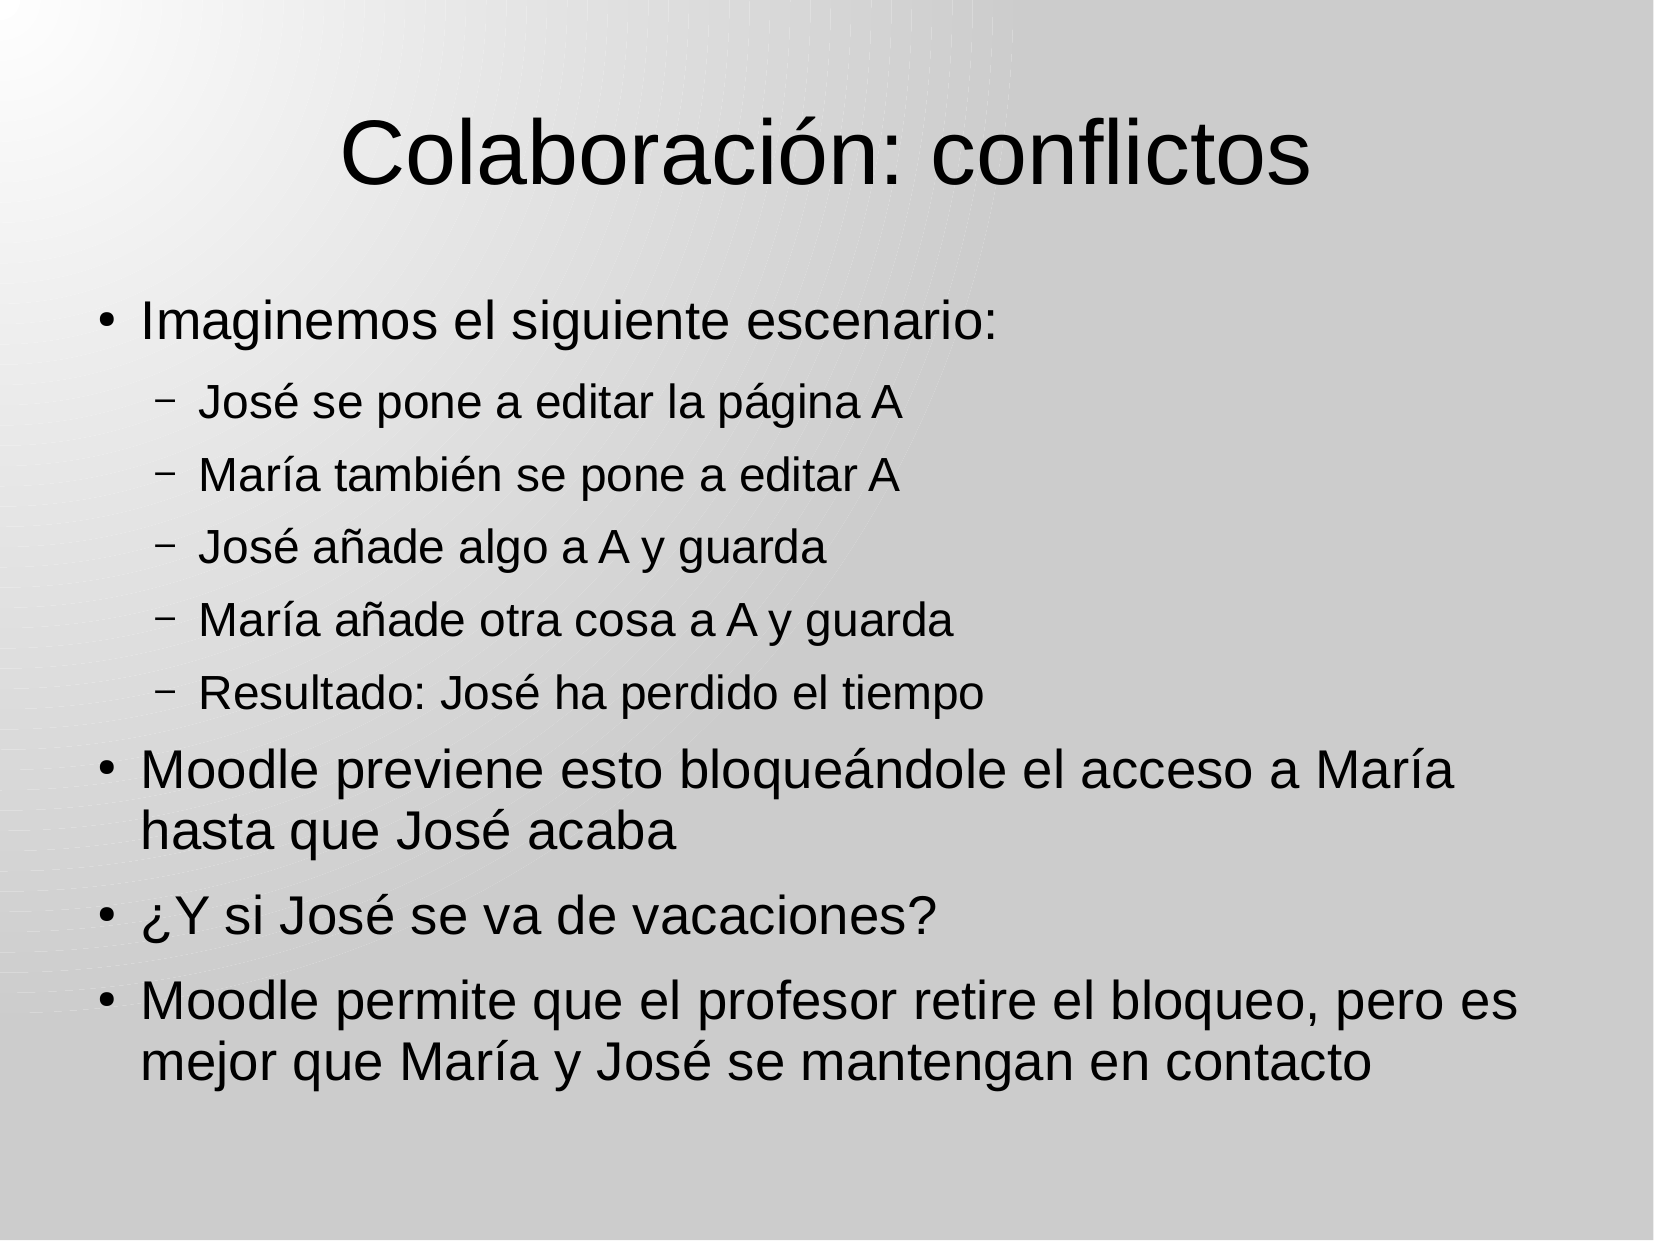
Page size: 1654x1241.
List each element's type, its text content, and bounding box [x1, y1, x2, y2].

title Colaboración: conflictos [82, 49, 1571, 257]
list Imaginemos el siguiente escenario: José se pone a editar la página A María también se pone a editar A José añade algo a A y guarda María añade otra cosa a A y guarda Resultado: José ha perdido el tiempo Moodle previene esto bloqueándole el acceso a María hasta que José acaba ¿Y si José se va de vacaciones? Moodle permite que el profesor retire el bloqueo, pero es mejor que María y José se mantengan en contacto [82, 290, 1538, 1109]
